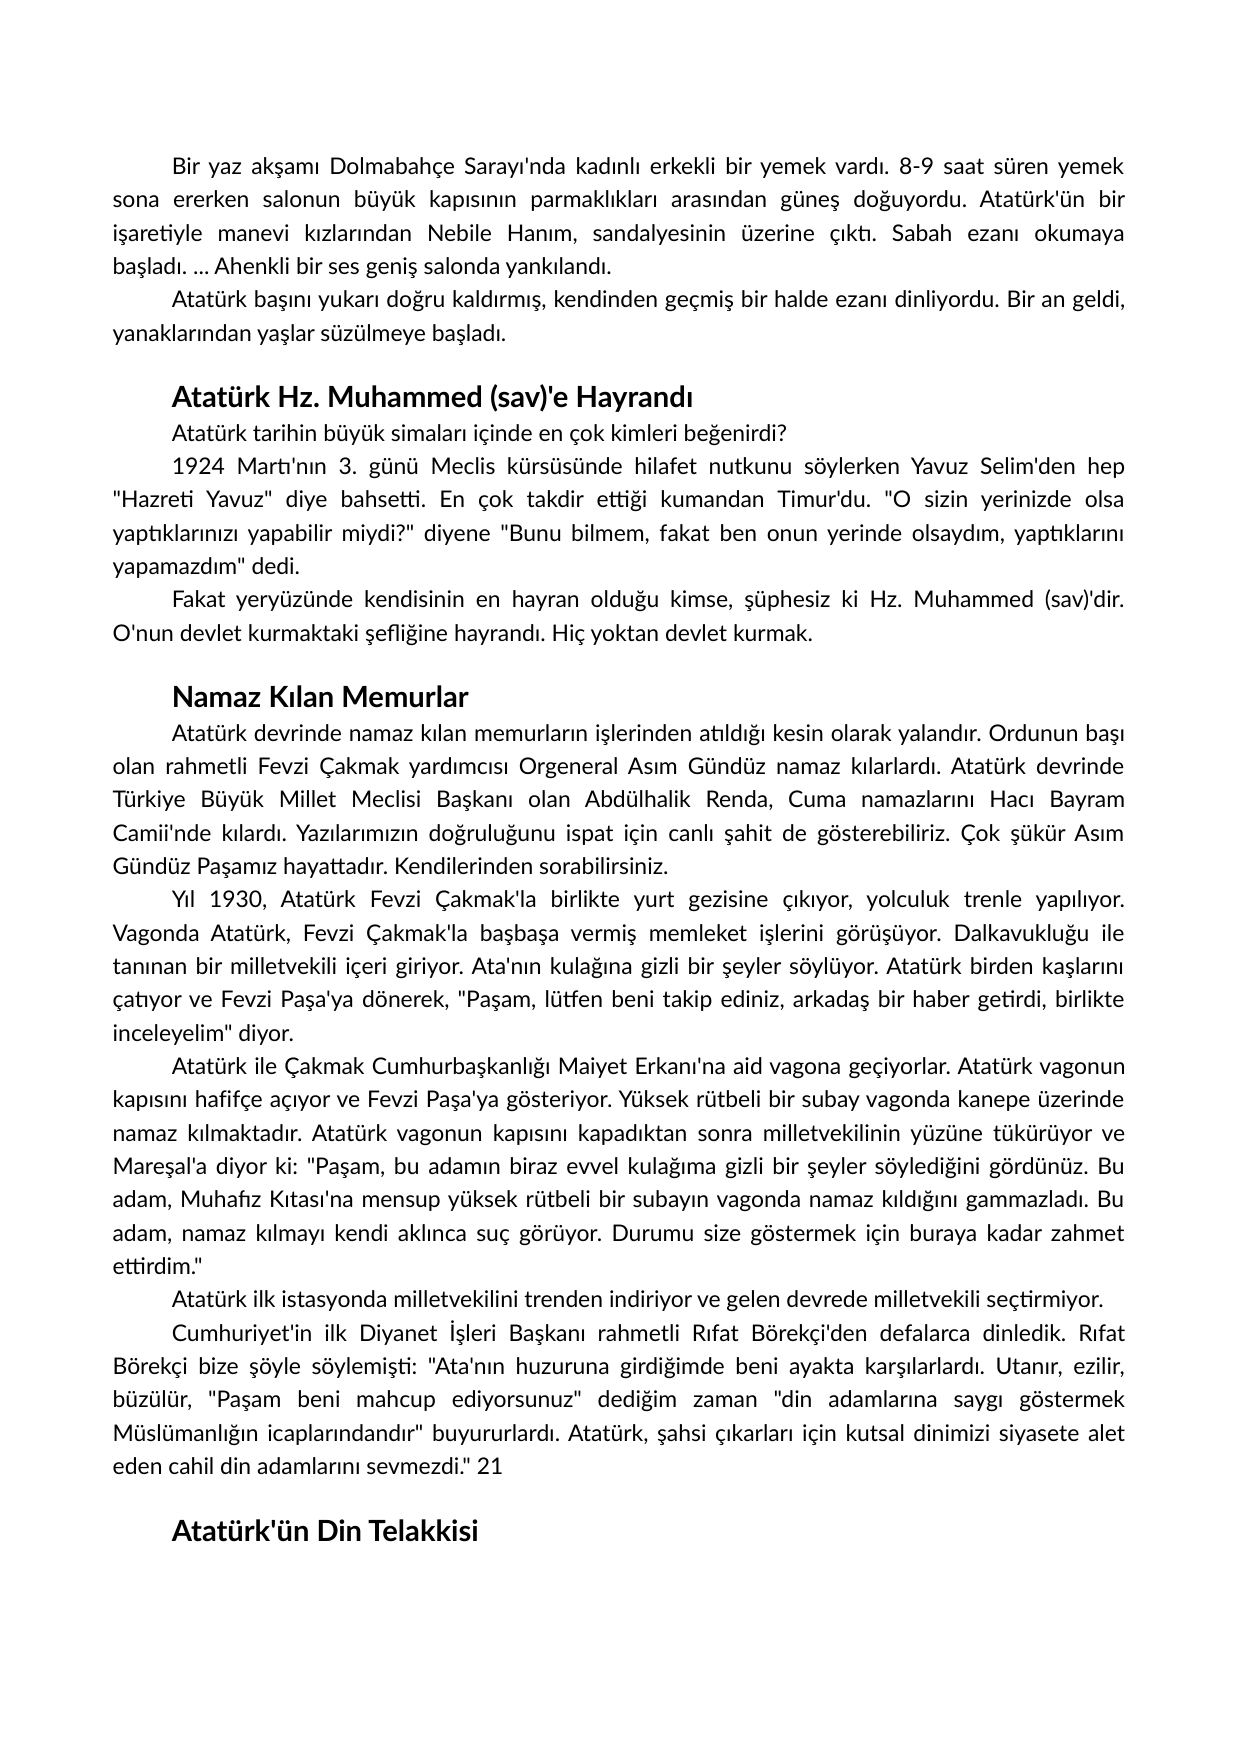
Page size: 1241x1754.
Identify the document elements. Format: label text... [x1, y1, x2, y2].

text Bir yaz akşamı Dolmabahçe Sarayı'nda kadınlı erkekli bir yemek vardı. 8-9 saat süren yemek sona ererken salonun büyük kapısının parmaklıkları arasından güneş doğuyordu. Atatürk'ün bir işaretiyle manevi kızlarından Nebile Hanım, sandalyesinin üzerine çıktı. Sabah ezanı okumaya başladı. ... Ahenkli bir ses geniş salonda yankılandı. [112, 148, 1126, 281]
text Fakat yeryüzünde kendisinin en hayran olduğu kimse, şüphesiz ki Hz. Muhammed (sav)'dir. O'nun devlet kurmaktaki şefliğine hayrandı. Hiç yoktan devlet kurmak. [112, 581, 1126, 648]
text Atatürk ile Çakmak Cumhurbaşkanlığı Maiyet Erkanı'na aid vagona geçiyorlar. Atatürk vagonun kapısını hafifçe açıyor ve Fevzi Paşa'ya gösteriyor. Yüksek rütbeli bir subay vagonda kanepe üzerinde namaz kılmaktadır. Atatürk vagonun kapısını kapadıktan sonra milletvekilinin yüzüne tükürüyor ve Mareşal'a diyor ki: "Paşam, bu adamın biraz evvel kulağıma gizli bir şeyler söylediğini gördünüz. Bu adam, Muhafız Kıtası'na mensup yüksek rütbeli bir subayın vagonda namaz kıldığını gammazladı. Bu adam, namaz kılmayı kendi aklınca suç görüyor. Durumu size göstermek için buraya kadar zahmet ettirdim." [112, 1048, 1126, 1281]
text Yıl 1930, Atatürk Fevzi Çakmak'la birlikte yurt gezisine çıkıyor, yolculuk trenle yapılıyor. Vagonda Atatürk, Fevzi Çakmak'la başbaşa vermiş memleket işlerini görüşüyor. Dalkavukluğu ile tanınan bir milletvekili içeri giriyor. Ata'nın kulağına gizli bir şeyler söylüyor. Atatürk birden kaşlarını çatıyor ve Fevzi Paşa'ya dönerek, "Paşam, lütfen beni takip ediniz, arkadaş bir haber getirdi, birlikte inceleyelim" diyor. [112, 881, 1126, 1048]
text Atatürk Hz. Muhammed (sav)'e Hayrandı [112, 381, 1126, 414]
text 1924 Martı'nın 3. günü Meclis kürsüsünde hilafet nutkunu söylerken Yavuz Selim'den hep "Hazreti Yavuz" diye bahsetti. En çok takdir ettiği kumandan Timur'du. "O sizin yerinizde olsa yaptıklarınızı yapabilir miydi?" diyene "Bunu bilmem, fakat ben onun yerinde olsaydım, yaptıklarını yapamazdım" dedi. [112, 448, 1126, 581]
text Cumhuriyet'in ilk Diyanet İşleri Başkanı rahmetli Rıfat Börekçi'den defalarca dinledik. Rıfat Börekçi bize şöyle söylemişti: "Ata'nın huzuruna girdiğimde beni ayakta karşılarlardı. Utanır, ezilir, büzülür, "Paşam beni mahcup ediyorsunuz" dediğim zaman "din adamlarına saygı göstermek Müslümanlığın icaplarındandır" buyururlardı. Atatürk, şahsi çıkarları için kutsal dinimizi siyasete alet eden cahil din adamlarını sevmezdi." 21 [112, 1314, 1126, 1481]
text Atatürk devrinde namaz kılan memurların işlerinden atıldığı kesin olarak yalandır. Ordunun başı olan rahmetli Fevzi Çakmak yardımcısı Orgeneral Asım Gündüz namaz kılarlardı. Atatürk devrinde Türkiye Büyük Millet Meclisi Başkanı olan Abdülhalik Renda, Cuma namazlarını Hacı Bayram Camii'nde kılardı. Yazılarımızın doğruluğunu ispat için canlı şahit de gösterebiliriz. Çok şükür Asım Gündüz Paşamız hayattadır. Kendilerinden sorabilirsiniz. [112, 714, 1126, 881]
text Atatürk'ün Din Telakkisi [112, 1514, 1126, 1548]
text Atatürk ilk istasyonda milletvekilini trenden indiriyor ve gelen devrede milletvekili seçtirmiyor. [112, 1281, 1126, 1314]
text Namaz Kılan Memurlar [112, 681, 1126, 714]
text Atatürk tarihin büyük simaları içinde en çok kimleri beğenirdi? [112, 414, 1126, 448]
text Atatürk başını yukarı doğru kaldırmış, kendinden geçmiş bir halde ezanı dinliyordu. Bir an geldi, yanaklarından yaşlar süzülmeye başladı. [112, 281, 1126, 348]
